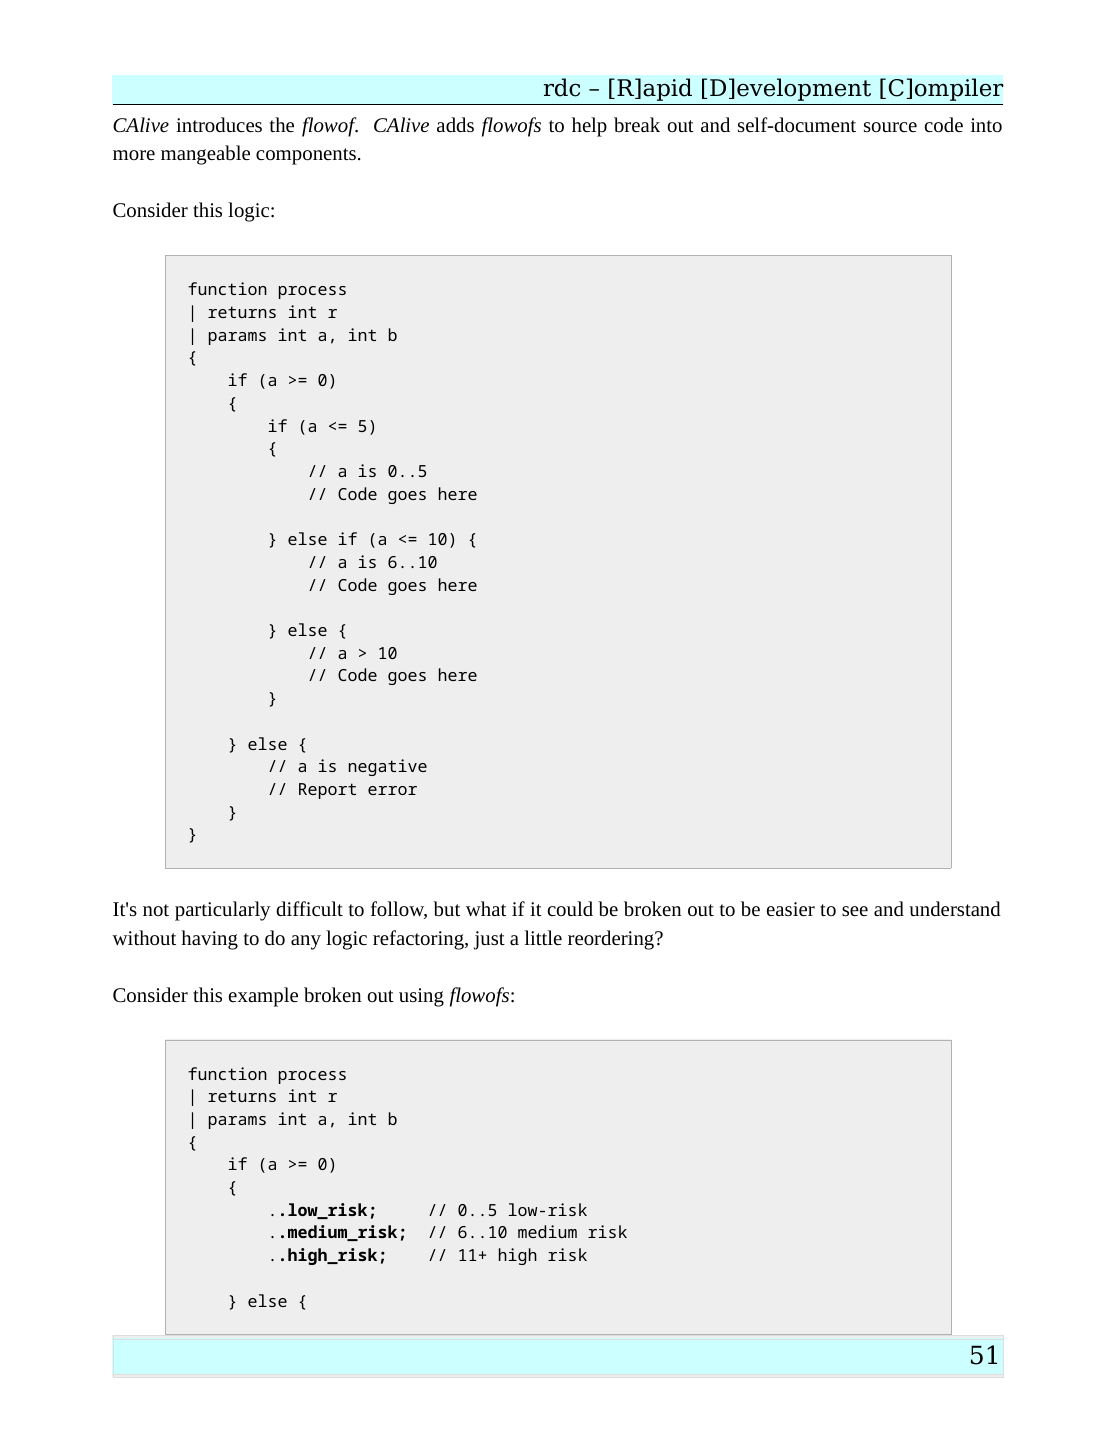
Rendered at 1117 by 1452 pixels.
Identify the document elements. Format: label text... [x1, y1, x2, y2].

text function process | returns int r | params int a, int b { if (a >= 0) { ..low_risk; // 0..5 low-risk ..medium_risk; // 6..10 medium risk ..high_risk; // 11+ high risk } else { [166, 1041, 951, 1334]
text function process | returns int r | params int a, int b { if (a >= 0) { if (a <= 5) { // a is 0..5 // Code goes here } else if (a <= 10) { // a is 6..10 // Code goes here } else { // a > 10 // Code goes here } } else { // a is negative // Report error } } [166, 256, 951, 868]
text Consider this logic: [112, 198, 1003, 222]
text CAlive introduces the flowof. CAlive adds flowofs to help break out and self-document source code into more mangeable components. [112, 112, 1003, 165]
text It's not particularly difficult to follow, but what if it could be broken out to be easier to see and understand without having to do any logic refactoring, just a little reordering? [112, 897, 1003, 950]
text Consider this example broken out using flowofs: [112, 983, 1003, 1007]
